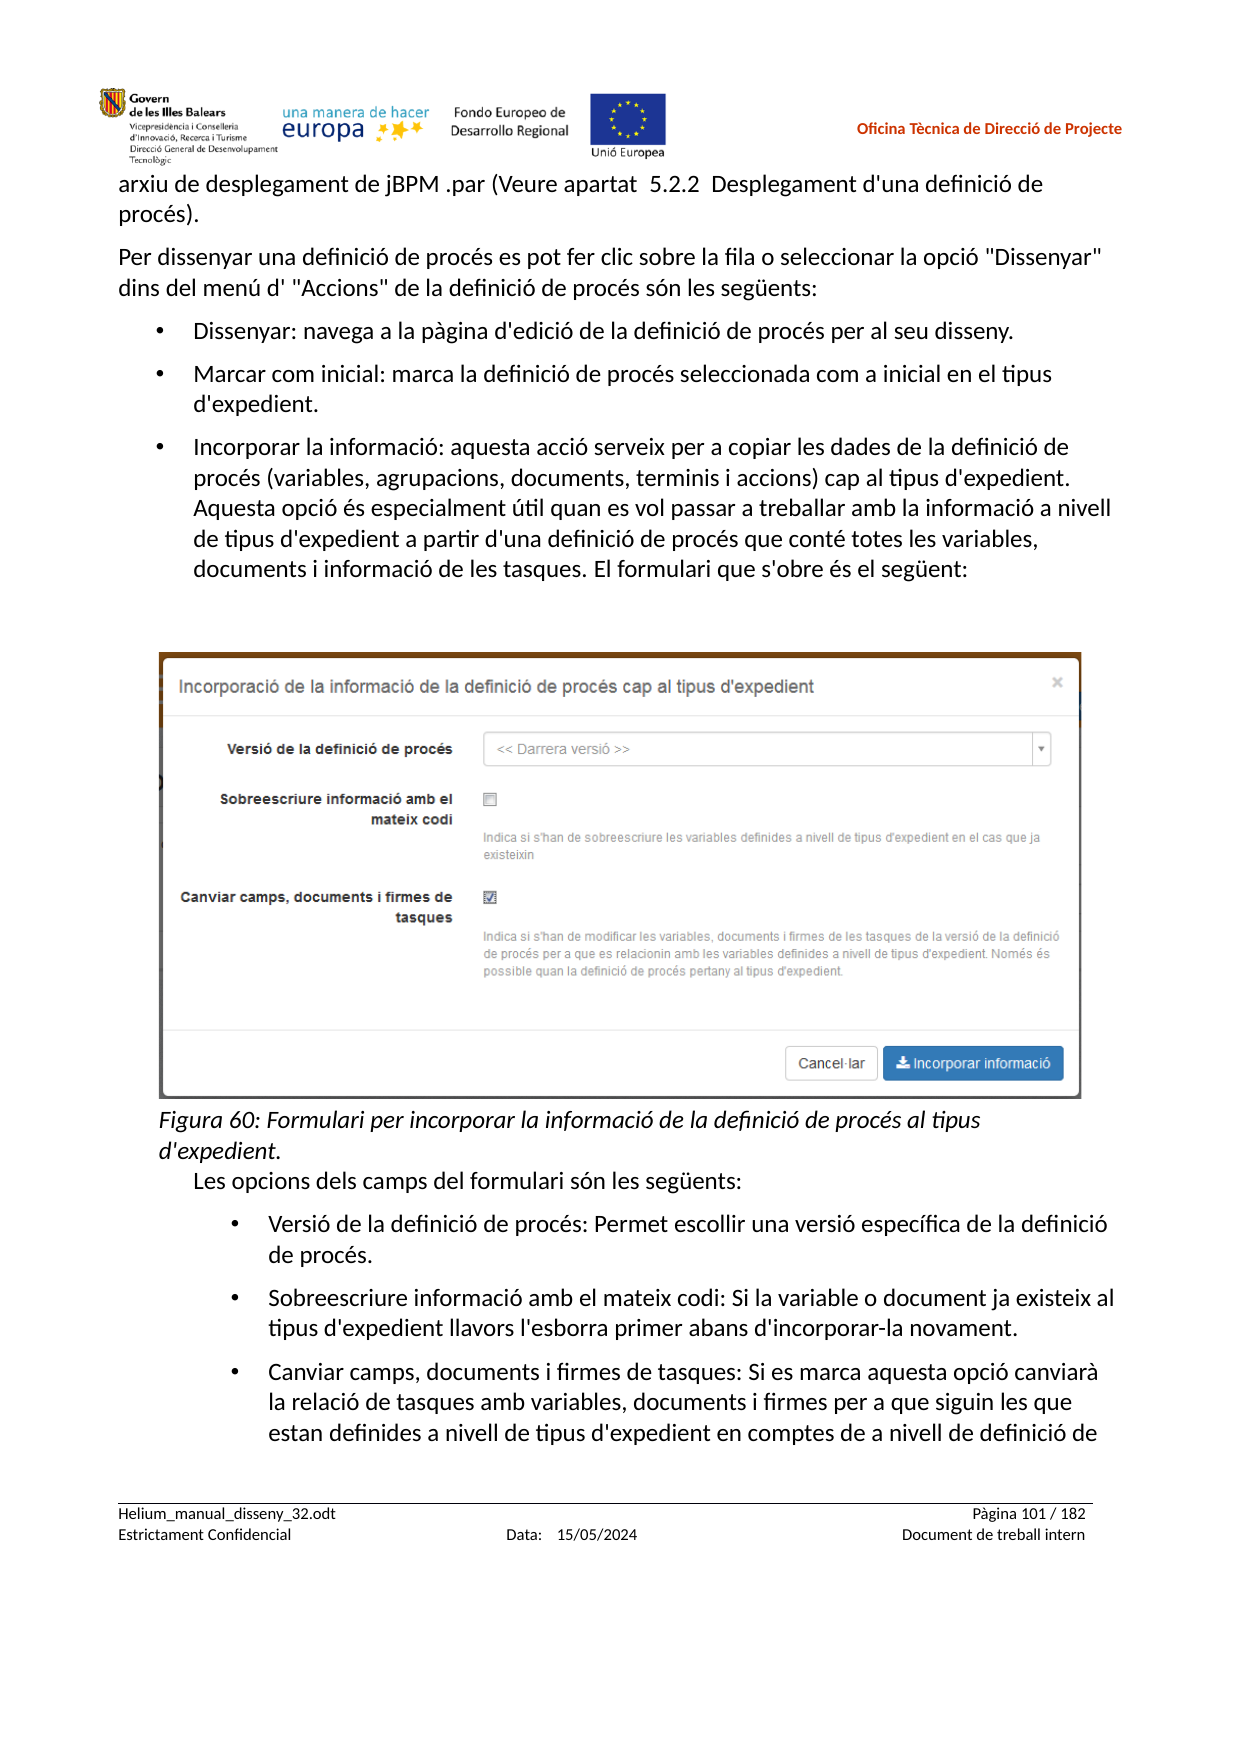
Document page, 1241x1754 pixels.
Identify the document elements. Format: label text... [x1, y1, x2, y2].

list Canviar camps, documents i firmes de tasques: Si es marca aquesta opció canviarà la relació de tasques amb variables, documents i firmes per a que siguin les que estan definides a nivell de tipus d'expedient en comptes de a nivell de definició de [231, 1356, 1122, 1447]
list Versió de la definició de procés: Permet escollir una versió específica de la definició de procés. [231, 1208, 1122, 1269]
list Incorporar la informació: aquesta acció serveix per a copiar les dades de la definició de procés (variables, agrupacions, documents, terminis i accions) cap al tipus d'expedient. Aquesta opció és especialment útil quan es vol passar a treballar amb la informació a nivell de tipus d'expedient a partir d'una definició de procés que conté totes les variables, documents i informació de les tasques. El formulari que s'obre és el següent: [156, 432, 1122, 584]
text arxiu de desplegament de jBPM .par (Veure apartat 5.2.2 Desplegament d'una definició de procés). [118, 168, 1122, 229]
list Sobreescriure informació amb el mateix codi: Si la variable o document ja existeix al tipus d'expedient llavors l'esborra primer abans d'incorporar-la novament. [231, 1282, 1122, 1343]
list Marcar com inicial: marca la definició de procés seleccionada com a inicial en el tipus d'expedient. [156, 358, 1122, 419]
list Dissenyar: navega a la pàgina d'edició de la definició de procés per al seu disseny. [156, 315, 1122, 346]
text Per dissenyar una definició de procés es pot fer clic sobre la fila o seleccionar la opció "Dissenyar" dins del menú d' "Accions" de la definició de procés són les següents: [118, 241, 1122, 302]
text Figura 60: Formulari per incorporar la informació de la definició de procés al tipus d'expedient. [159, 1099, 1081, 1166]
picture [158, 652, 1082, 1099]
text Les opcions dels camps del formulari són les següents: [118, 640, 1122, 1196]
picture [99, 87, 668, 166]
